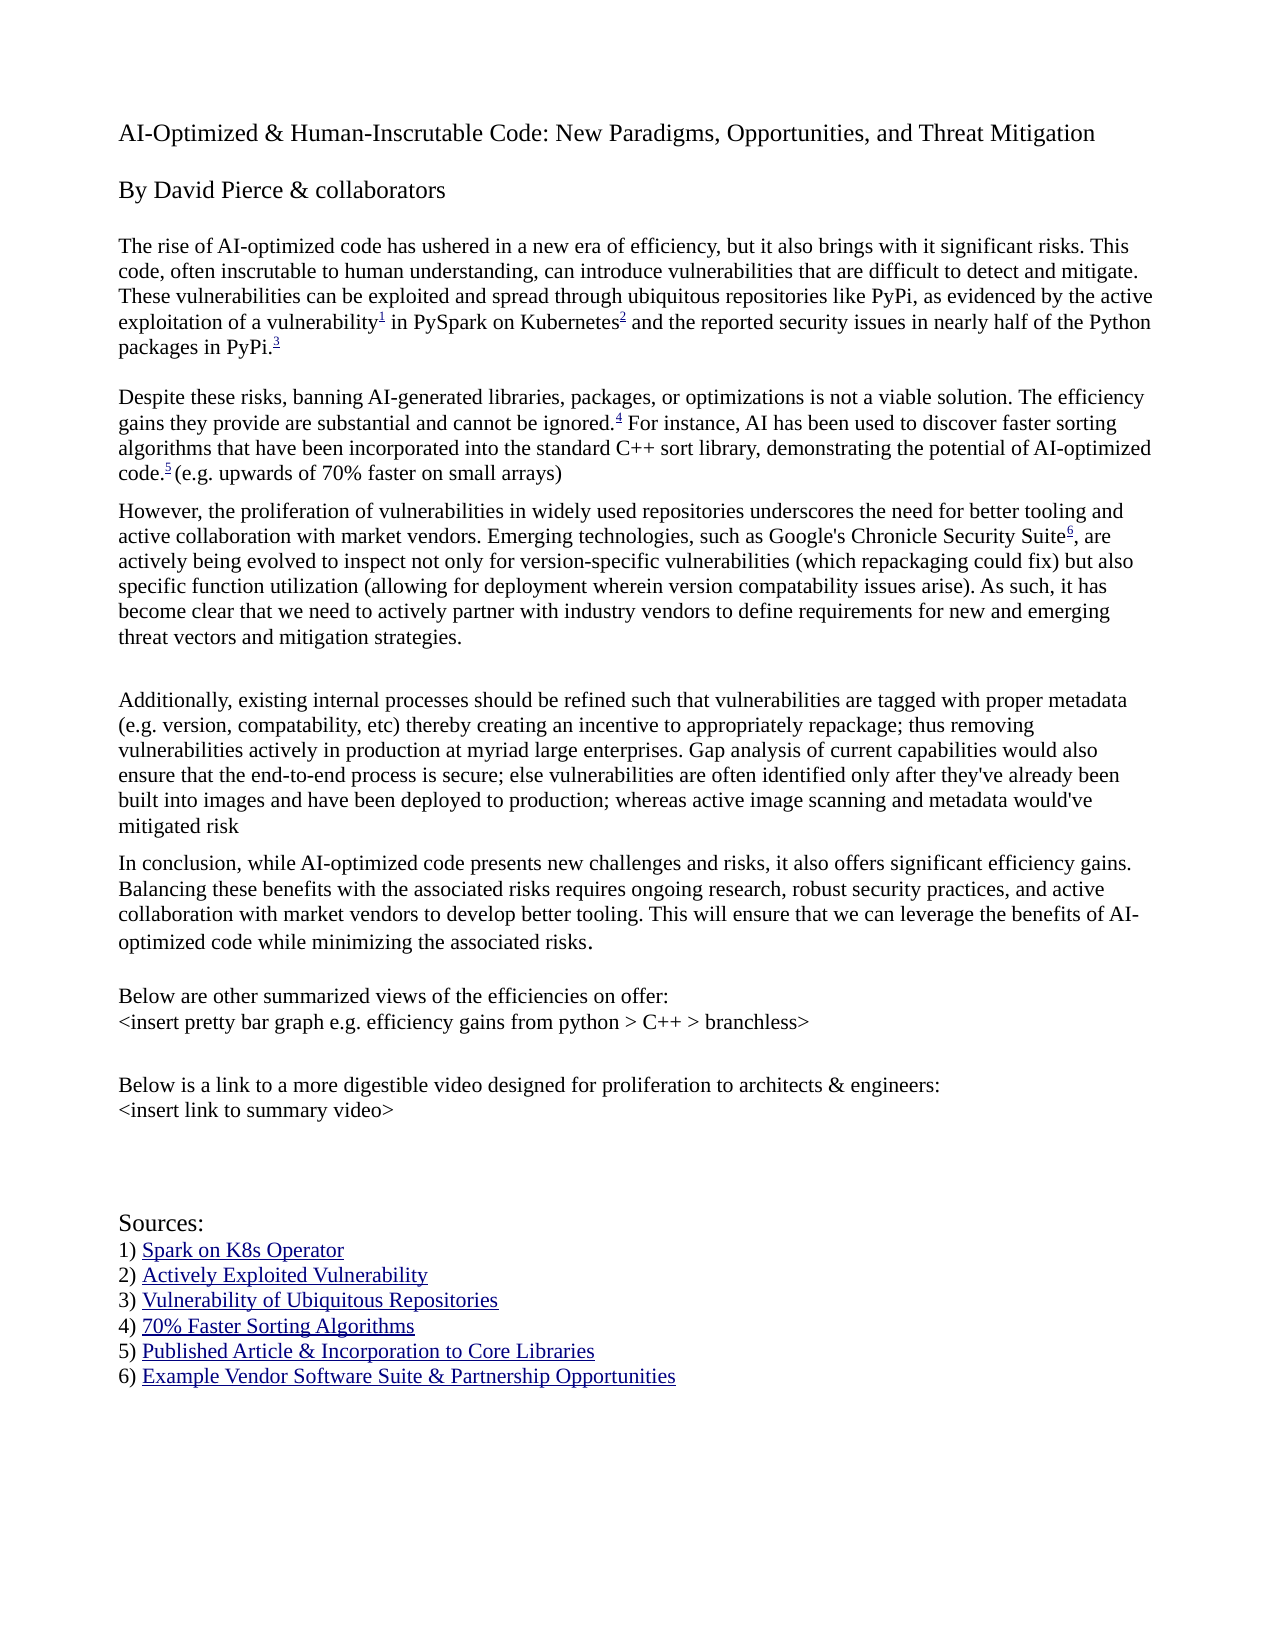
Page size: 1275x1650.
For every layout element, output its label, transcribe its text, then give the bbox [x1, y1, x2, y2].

text Despite these risks, banning AI-generated libraries, packages, or optimizations is not a viable solution. The efficiency gains they provide are substantial and cannot be ignored.4 For instance, AI has been used to discover faster sorting algorithms that have been incorporated into the standard C++ sort library, demonstrating the potential of AI-optimized code.5 (e.g. upwards of 70% faster on small arrays) [118, 384, 1157, 485]
text By David Pierce & collaborators The rise of AI-optimized code has ushered in a new era of efficiency, but it also brings with it significant risks. This code, often inscrutable to human understanding, can introduce vulnerabilities that are difficult to detect and mitigate. These vulnerabilities can be exploited and spread through ubiquitous repositories like PyPi, as evidenced by the active exploitation of a vulnerability1 in PySpark on Kubernetes2 and the reported security issues in nearly half of the Python packages in PyPi.3 [118, 176, 1157, 359]
text Below is a link to a more digestible video designed for proliferation to architects & engineers: <insert link to summary video> Sources: 1) Spark on K8s Operator 2) Actively Exploited Vulnerability 3) Vulnerability of Ubiquitous Repositories 4) 70% Faster Sorting Algorithms 5) Published Article & Incorporation to Core Libraries 6) Example Vendor Software Suite & Partnership Opportunities [118, 1046, 1157, 1388]
text In conclusion, while AI-optimized code presents new challenges and risks, it also offers significant efficiency gains. Balancing these benefits with the associated risks requires ongoing research, robust security practices, and active collaboration with market vendors to develop better tooling. This will ensure that we can leverage the benefits of AI-optimized code while minimizing the associated risks. Below are other summarized views of the efficiencies on offer: <insert pretty bar graph e.g. efficiency gains from python > C++ > branchless> [118, 850, 1157, 1034]
text AI-Optimized & Human-Inscrutable Code: New Paradigms, Opportunities, and Threat Mitigation [118, 118, 1157, 147]
text However, the proliferation of vulnerabilities in widely used repositories underscores the need for better tooling and active collaboration with market vendors. Emerging technologies, such as Google's Chronicle Security Suite6, are actively being evolved to inspect not only for version-specific vulnerabilities (which repackaging could fix) but also specific function utilization (allowing for deployment wherein version compatability issues arise). As such, it has become clear that we need to actively partner with industry vendors to define requirements for new and emerging threat vectors and mitigation strategies. [118, 498, 1157, 649]
text Additionally, existing internal processes should be refined such that vulnerabilities are tagged with proper metadata (e.g. version, compatability, etc) thereby creating an incentive to appropriately repackage; thus removing vulnerabilities actively in production at myriad large enterprises. Gap analysis of current capabilities would also ensure that the end-to-end process is secure; else vulnerabilities are often identified only after they've already been built into images and have been deployed to production; whereas active image scanning and metadata would've mitigated risk [118, 661, 1157, 838]
